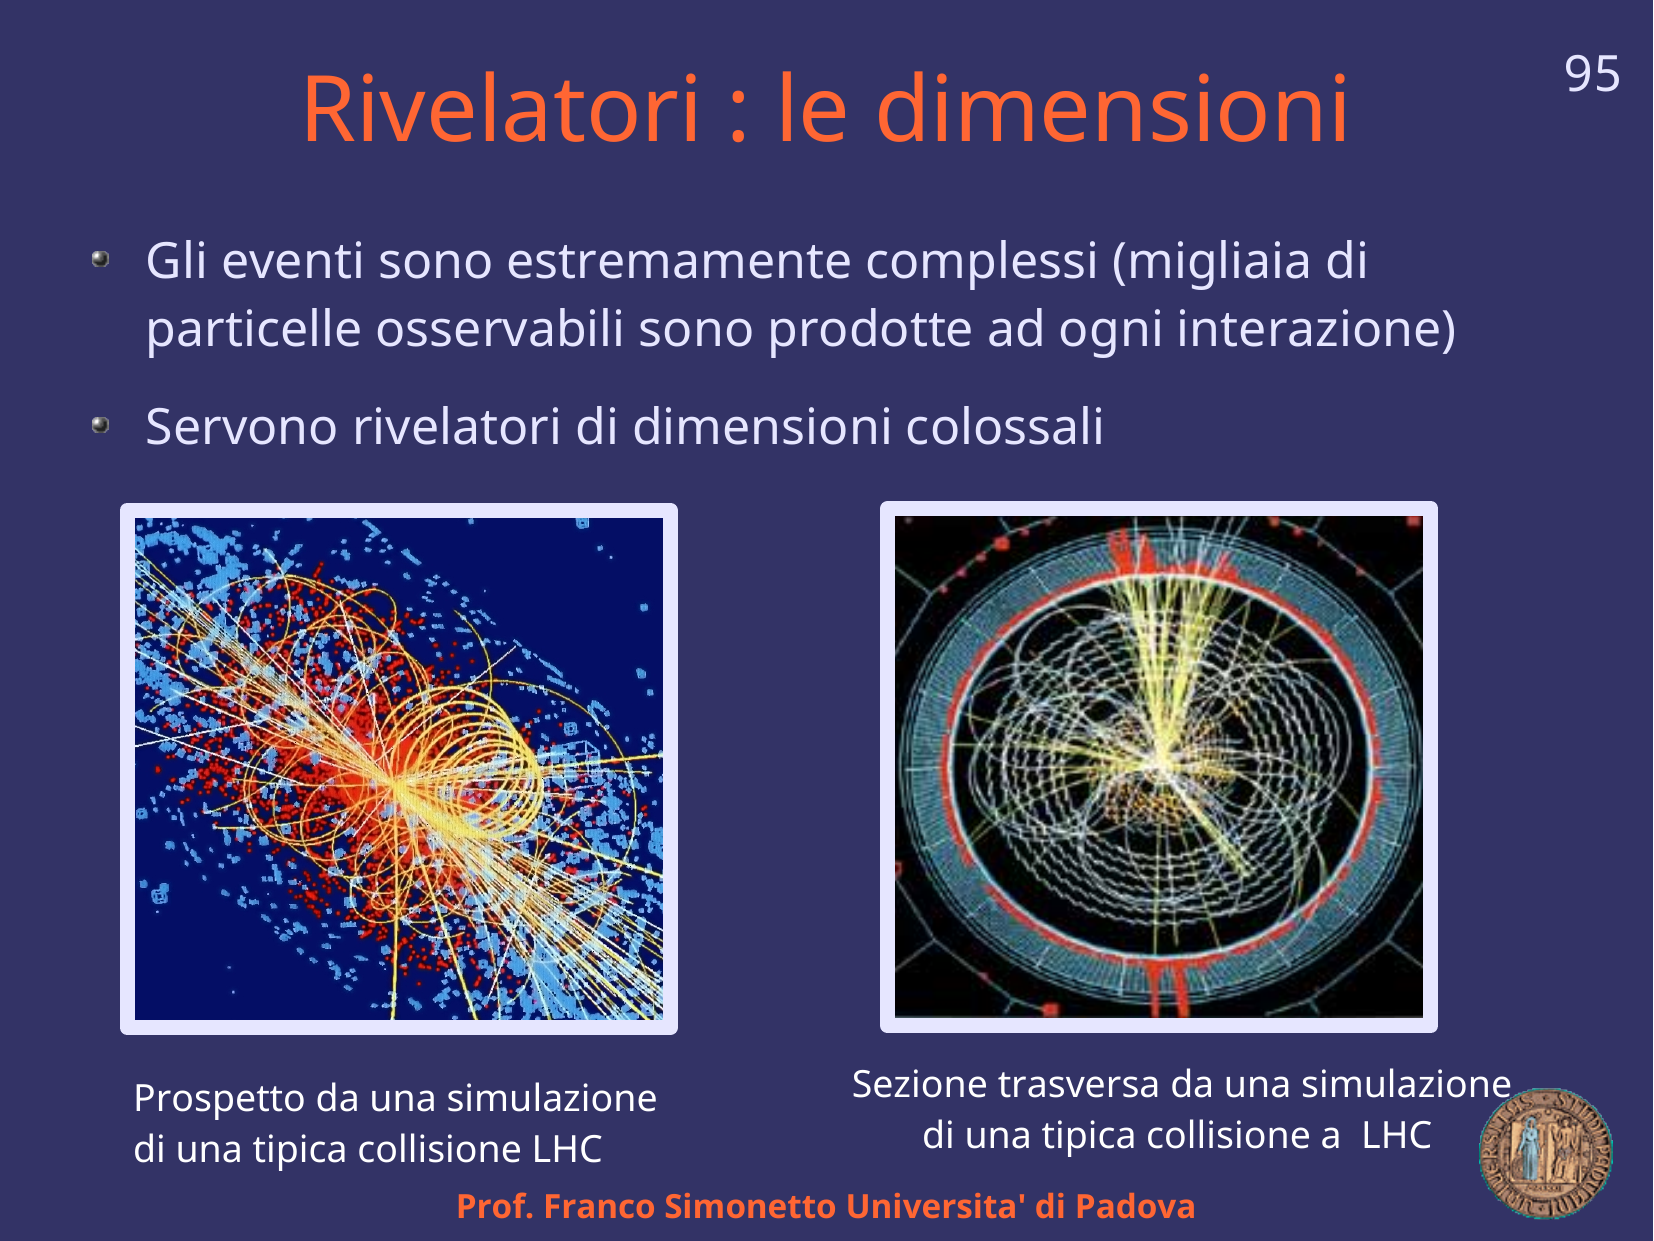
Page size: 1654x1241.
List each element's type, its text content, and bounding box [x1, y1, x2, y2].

list Gli eventi sono estremamente complessi (migliaia di particelle osservabili sono prodotte ad ogni interazione) Servono rivelatori di dimensioni colossali [75, 225, 1563, 1119]
picture [134, 517, 663, 1021]
text_box Prospetto da una simulazione di una tipica collisione LHC [118, 1063, 650, 1184]
picture [895, 515, 1424, 1019]
picture [1479, 1087, 1613, 1221]
text_box Sezione trasversa da una simulazione di una tipica collisione a LHC [837, 1050, 1513, 1170]
title Rivelatori : le dimensioni [82, 55, 1571, 156]
